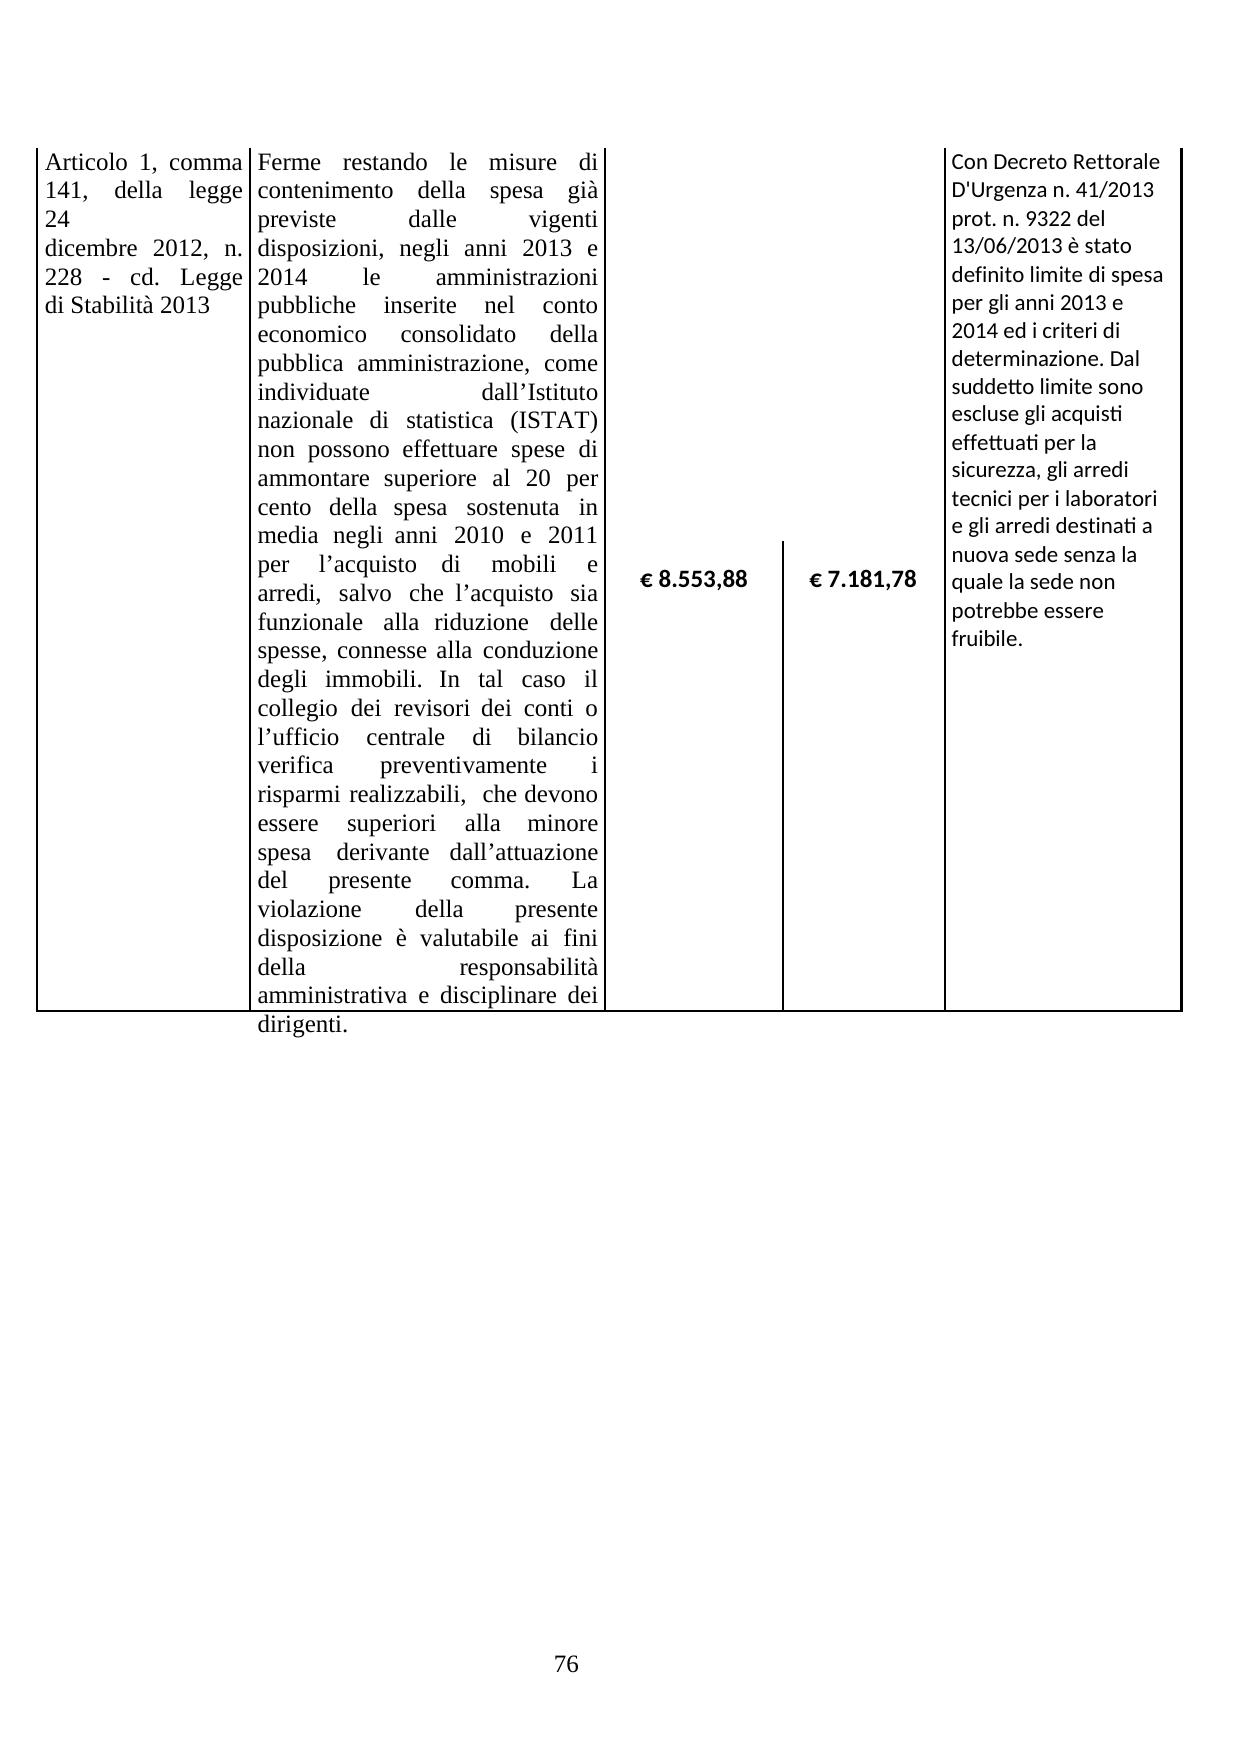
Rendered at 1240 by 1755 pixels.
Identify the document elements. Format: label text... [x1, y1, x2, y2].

table_cell [784, 597, 944, 625]
text [636, 147, 945, 661]
text Articolo 1, comma [44, 147, 243, 175]
table_cell escluse gli acquisti [946, 401, 1180, 429]
table_cell potrebbe essere [946, 597, 1180, 625]
text dirigenti. [257, 1012, 598, 1038]
table_cell per gli anni 2013 e [946, 289, 1180, 317]
table_cell [784, 625, 944, 661]
table_cell fruibile. [946, 625, 1180, 661]
table_cell D'Urgenza n. 41/2013 [946, 177, 1180, 205]
table_cell [636, 625, 782, 661]
table_cell sicurezza, gli arredi [946, 457, 1180, 485]
table_cell effettuati per la [946, 429, 1180, 457]
table_cell e gli arredi destinati a [946, 513, 1180, 541]
table_cell definito limite di spesa [946, 261, 1180, 289]
text Ferme restando le misure di contenimento della spesa già previste dalle vigenti disposizioni, negli anni 2013 e 2014 le amministrazioni pubbliche inserite nel conto economico consolidato della pubblica amministrazione, come individuate dall’Istituto nazionale di statistica (ISTAT) non possono effettuare spese di ammontare superiore al 20 per cento della spesa sostenuta in media negli anni 2010 e 2011 per l’acquisto di mobili e arredi, salvo che l’acquisto sia funzionale alla riduzione delle spesse, connesse alla conduzione degli immobili. In tal caso il collegio dei revisori dei conti o l’ufficio centrale di bilancio verifica preventivamente i risparmi realizzabili, che devono essere superiori alla minore spesa derivante dall’attuazione del presente comma. La violazione della presente disposizione è valutabile ai fini della responsabilità amministrativa e disciplinare dei [257, 147, 598, 1010]
table_cell suddetto limite sono [946, 373, 1180, 401]
table_cell prot. n. 9322 del [946, 205, 1180, 233]
table_cell nuova sede senza la quale la sede non [946, 541, 1180, 597]
text [946, 147, 1182, 661]
table_cell [636, 597, 782, 625]
text dicembre 2012, n. 228 - cd. Legge di Stabilità 2013 [44, 233, 243, 319]
table_cell € 7.181,78 [784, 541, 944, 597]
table_header [636, 148, 944, 541]
table_cell 13/06/2013 è stato [946, 233, 1180, 261]
text 141, della legge 24 [44, 175, 243, 233]
table_cell determinazione. Dal [946, 345, 1180, 373]
table_cell € 8.553,88 [636, 541, 782, 597]
table_cell 2014 ed i criteri di [946, 317, 1180, 345]
table_cell tecnici per i laboratori [946, 485, 1180, 513]
table_header Con Decreto Rettorale [946, 148, 1180, 177]
